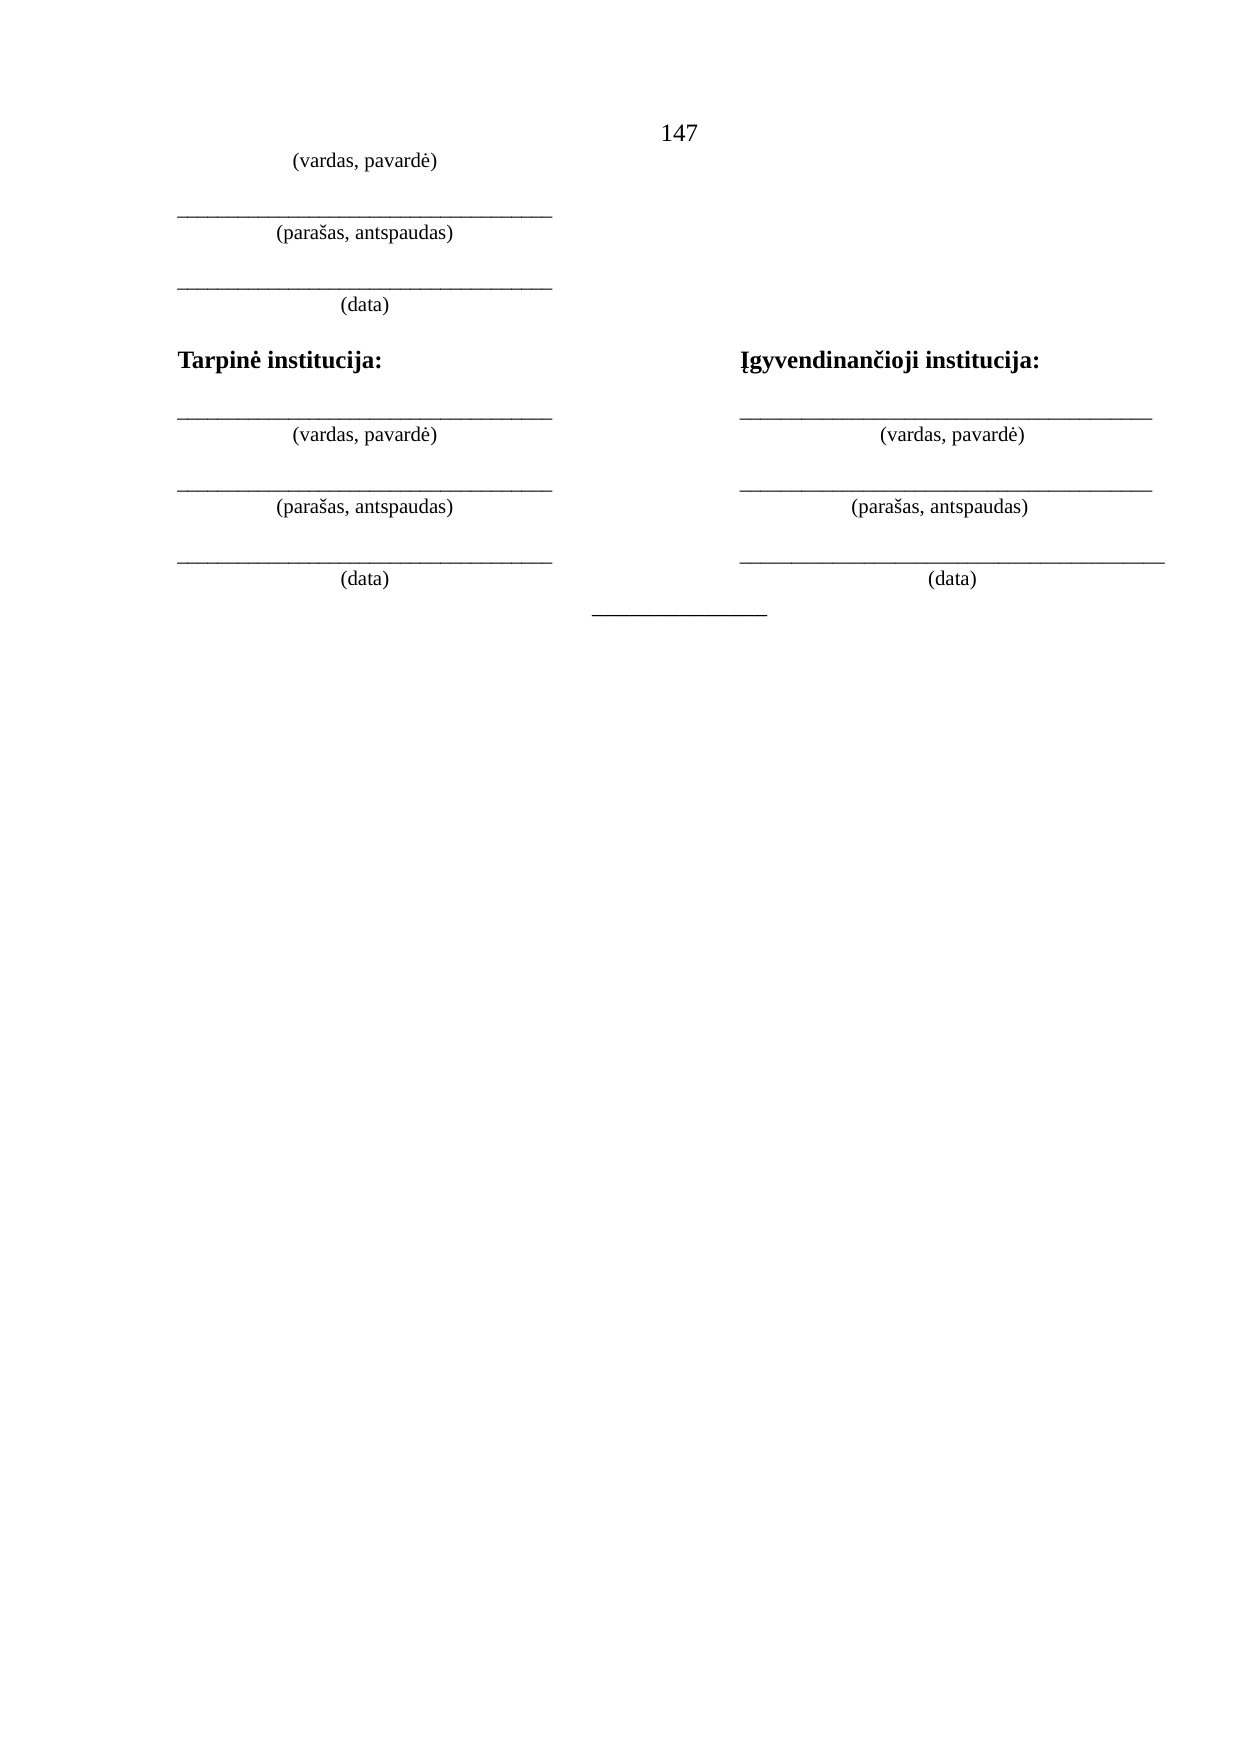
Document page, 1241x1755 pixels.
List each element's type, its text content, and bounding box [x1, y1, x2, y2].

text ______________ [177, 590, 1181, 619]
text (data) [177, 292, 1181, 316]
text Tarpinė institucija: Įgyvendinančioji institucija: [177, 345, 1181, 373]
text (parašas, antspaudas) [177, 220, 1181, 244]
text (parašas, antspaudas) (parašas, antspaudas) [177, 494, 1181, 518]
text (data) (data) [177, 566, 1181, 590]
text (vardas, pavardė) (vardas, pavardė) [177, 422, 1181, 446]
text (vardas, pavardė) [177, 148, 1181, 172]
